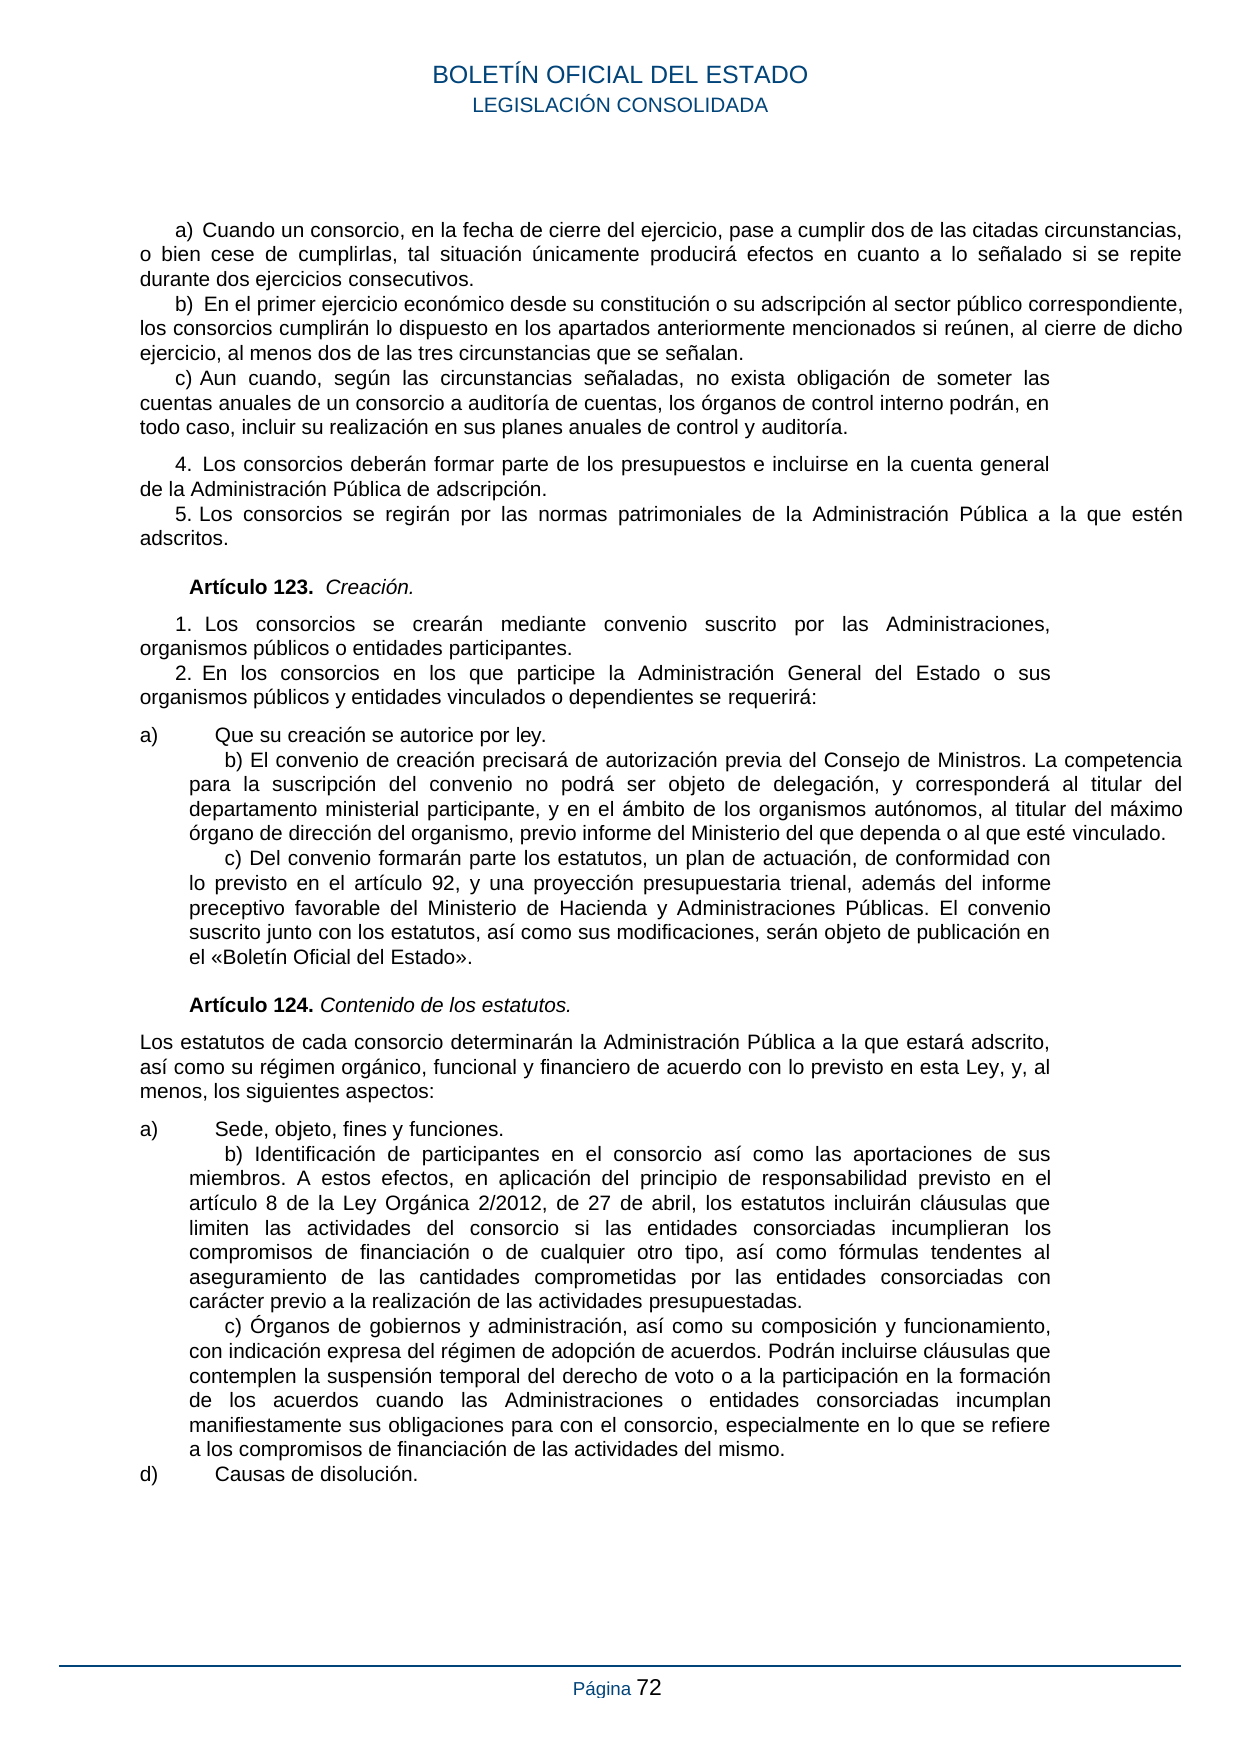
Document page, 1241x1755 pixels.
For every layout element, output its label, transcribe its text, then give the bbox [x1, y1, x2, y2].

list Sede, objeto, fines y funciones. [139, 1117, 1184, 1141]
list Órganos de gobiernos y administración, así como su composición y funcionamiento, con indicación expresa del régimen de adopción de acuerdos. Podrán incluirse cláusulas que contemplen la suspensión temporal del derecho de voto o a la participación en la formación de los acuerdos cuando las Administraciones o entidades consorciadas incumplan manifiestamente sus obligaciones para con el consorcio, especialmente en lo que se refiere a los compromisos de financiación de las actividades del mismo. [189, 1314, 1052, 1461]
list Cuando un consorcio, en la fecha de cierre del ejercicio, pase a cumplir dos de las citadas circunstancias, o bien cese de cumplirlas, tal situación únicamente producirá efectos en cuanto a lo señalado si se repite durante dos ejercicios consecutivos. [139, 218, 1184, 291]
list Los consorcios se regirán por las normas patrimoniales de la Administración Pública a la que estén adscritos. [139, 502, 1184, 550]
list Identificación de participantes en el consorcio así como las aportaciones de sus miembros. A estos efectos, en aplicación del principio de responsabilidad previsto en el artículo 8 de la Ley Orgánica 2/2012, de 27 de abril, los estatutos incluirán cláusulas que limiten las actividades del consorcio si las entidades consorciadas incumplieran los compromisos de financiación o de cualquier otro tipo, así como fórmulas tendentes al aseguramiento de las cantidades comprometidas por las entidades consorciadas con carácter previo a la realización de las actividades presupuestadas. [189, 1142, 1052, 1313]
list El convenio de creación precisará de autorización previa del Consejo de Ministros. La competencia para la suscripción del convenio no podrá ser objeto de delegación, y corresponderá al titular del departamento ministerial participante, y en el ámbito de los organismos autónomos, al titular del máximo órgano de dirección del organismo, previo informe del Ministerio del que dependa o al que esté vinculado. [189, 747, 1184, 845]
list Causas de disolución. [139, 1462, 1184, 1486]
list En los consorcios en los que participe la Administración General del Estado o sus organismos públicos y entidades vinculados o dependientes se requerirá: [139, 661, 1052, 709]
list Que su creación se autorice por ley. [139, 722, 1184, 746]
list En el primer ejercicio económico desde su constitución o su adscripción al sector público correspondiente, los consorcios cumplirán lo dispuesto en los apartados anteriormente mencionados si reúnen, al cierre de dicho ejercicio, al menos dos de las tres circunstancias que se señalan. [139, 292, 1184, 365]
text Artículo 124. Contenido de los estatutos. [189, 993, 1184, 1017]
list Aun cuando, según las circunstancias señaladas, no exista obligación de someter las cuentas anuales de un consorcio a auditoría de cuentas, los órganos de control interno podrán, en todo caso, incluir su realización en sus planes anuales de control y auditoría. [139, 366, 1052, 439]
text Artículo 123. Creación. [189, 574, 1184, 598]
text Los estatutos de cada consorcio determinarán la Administración Pública a la que estará adscrito, así como su régimen orgánico, funcional y financiero de acuerdo con lo previsto en esta Ley, y, al menos, los siguientes aspectos: [139, 1030, 1052, 1103]
list Del convenio formarán parte los estatutos, un plan de actuación, de conformidad con lo previsto en el artículo 92, y una proyección presupuestaria trienal, además del informe preceptivo favorable del Ministerio de Hacienda y Administraciones Públicas. El convenio suscrito junto con los estatutos, así como sus modificaciones, serán objeto de publicación en el «Boletín Oficial del Estado». [189, 846, 1052, 968]
list Los consorcios deberán formar parte de los presupuestos e incluirse en la cuenta general de la Administración Pública de adscripción. [139, 452, 1052, 501]
list Los consorcios se crearán mediante convenio suscrito por las Administraciones, organismos públicos o entidades participantes. [139, 611, 1052, 660]
